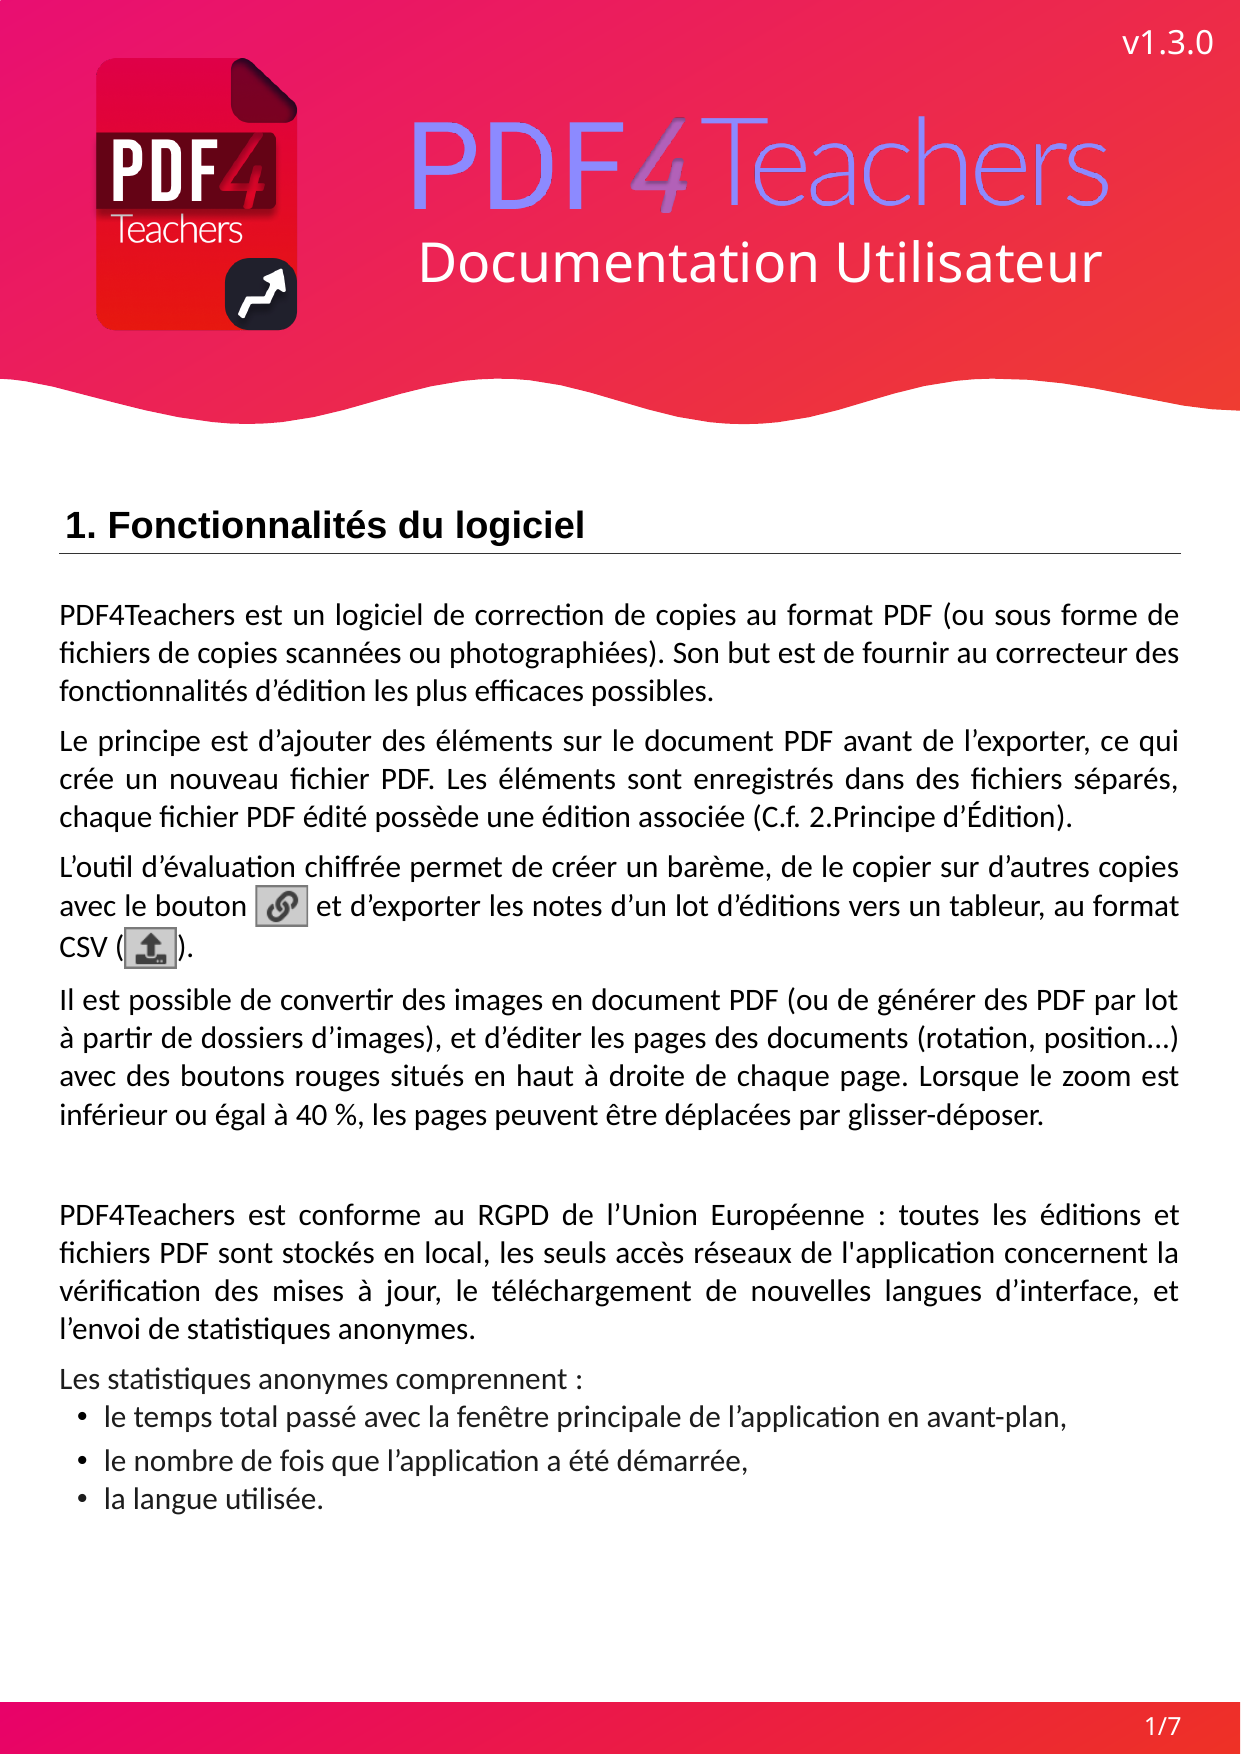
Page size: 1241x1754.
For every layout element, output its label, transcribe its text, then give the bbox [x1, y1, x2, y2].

text PDF4Teachers est conforme au RGPD de l’Union Européenne : toutes les éditions et fichiers PDF sont stockés en local, les seuls accès réseaux de l'application concernent la vérification des mises à jour, le téléchargement de nouvelles langues d’interface, et l’envoi de statistiques anonymes. [59, 1194, 1181, 1347]
list le nombre de fois que l’application a été démarrée, [77, 1441, 1181, 1479]
text PDF4Teachers est un logiciel de correction de copies au format PDF (ou sous forme de fichiers de copies scannées ou photographiées). Son but est de fournir au correcteur des fonctionnalités d’édition les plus efficaces possibles. [59, 595, 1181, 709]
subtitle Fonctionnalités du logiciel [59, 497, 1181, 553]
picture [255, 885, 309, 927]
text Le principe est d’ajouter des éléments sur le document PDF avant de l’exporter, ce qui crée un nouveau fichier PDF. Les éléments sont enregistrés dans des fichiers séparés, chaque fichier PDF édité possède une édition associée (C.f. 2.Principe d’Édition). [59, 721, 1181, 836]
text Les statistiques anonymes comprennent : [59, 1359, 1181, 1397]
picture [124, 927, 177, 969]
list la langue utilisée. [77, 1479, 1181, 1517]
list le temps total passé avec la fenêtre principale de l’application en avant-plan, [77, 1397, 1181, 1435]
picture [390, 107, 1129, 223]
text Il est possible de convertir des images en document PDF (ou de générer des PDF par lot à partir de dossiers d’images), et d’éditer les pages des documents (rotation, position...) avec des boutons rouges situés en haut à droite de chaque page. Lorsque le zoom est inférieur ou égal à 40 %, les pages peuvent être déplacées par glisser-déposer. [59, 980, 1181, 1133]
text L’outil d’évaluation chiffrée permet de créer un barème, de le copier sur d’autres copies avec le bouton et d’exporter les notes d’un lot d’éditions vers un tableur, au format CSV (). [59, 847, 1181, 968]
